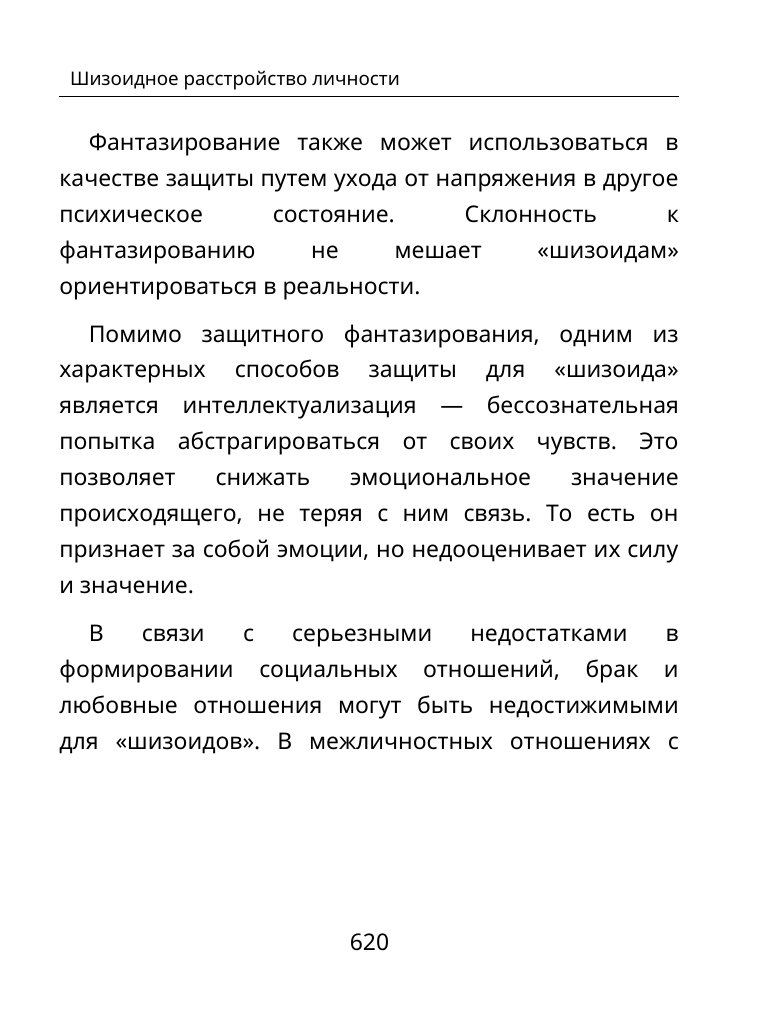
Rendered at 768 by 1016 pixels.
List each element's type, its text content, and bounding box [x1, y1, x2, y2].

text Помимо защитного фантазирования, одним из характерных способов защиты для «шизоида» является интеллектуализация — бессознательная попытка абстрагироваться от своих чувств. Это позволяет снижать эмоциональное значение происходящего, не теряя с ним связь. То есть он признает за собой эмоции, но недооценивает их силу и значение. [59, 317, 679, 600]
text Фантазирование также может использоваться в качестве защиты путем ухода от напряжения в другое психическое состояние. Склонность к фантазированию не мешает «шизоидам» ориентироваться в реальности. [59, 126, 679, 301]
text В связи с серьезными недостатками в формировании социальных отношений, брак и любовные отношения могут быть недостижимыми для «шизоидов». В межличностных отношениях с [59, 617, 679, 792]
